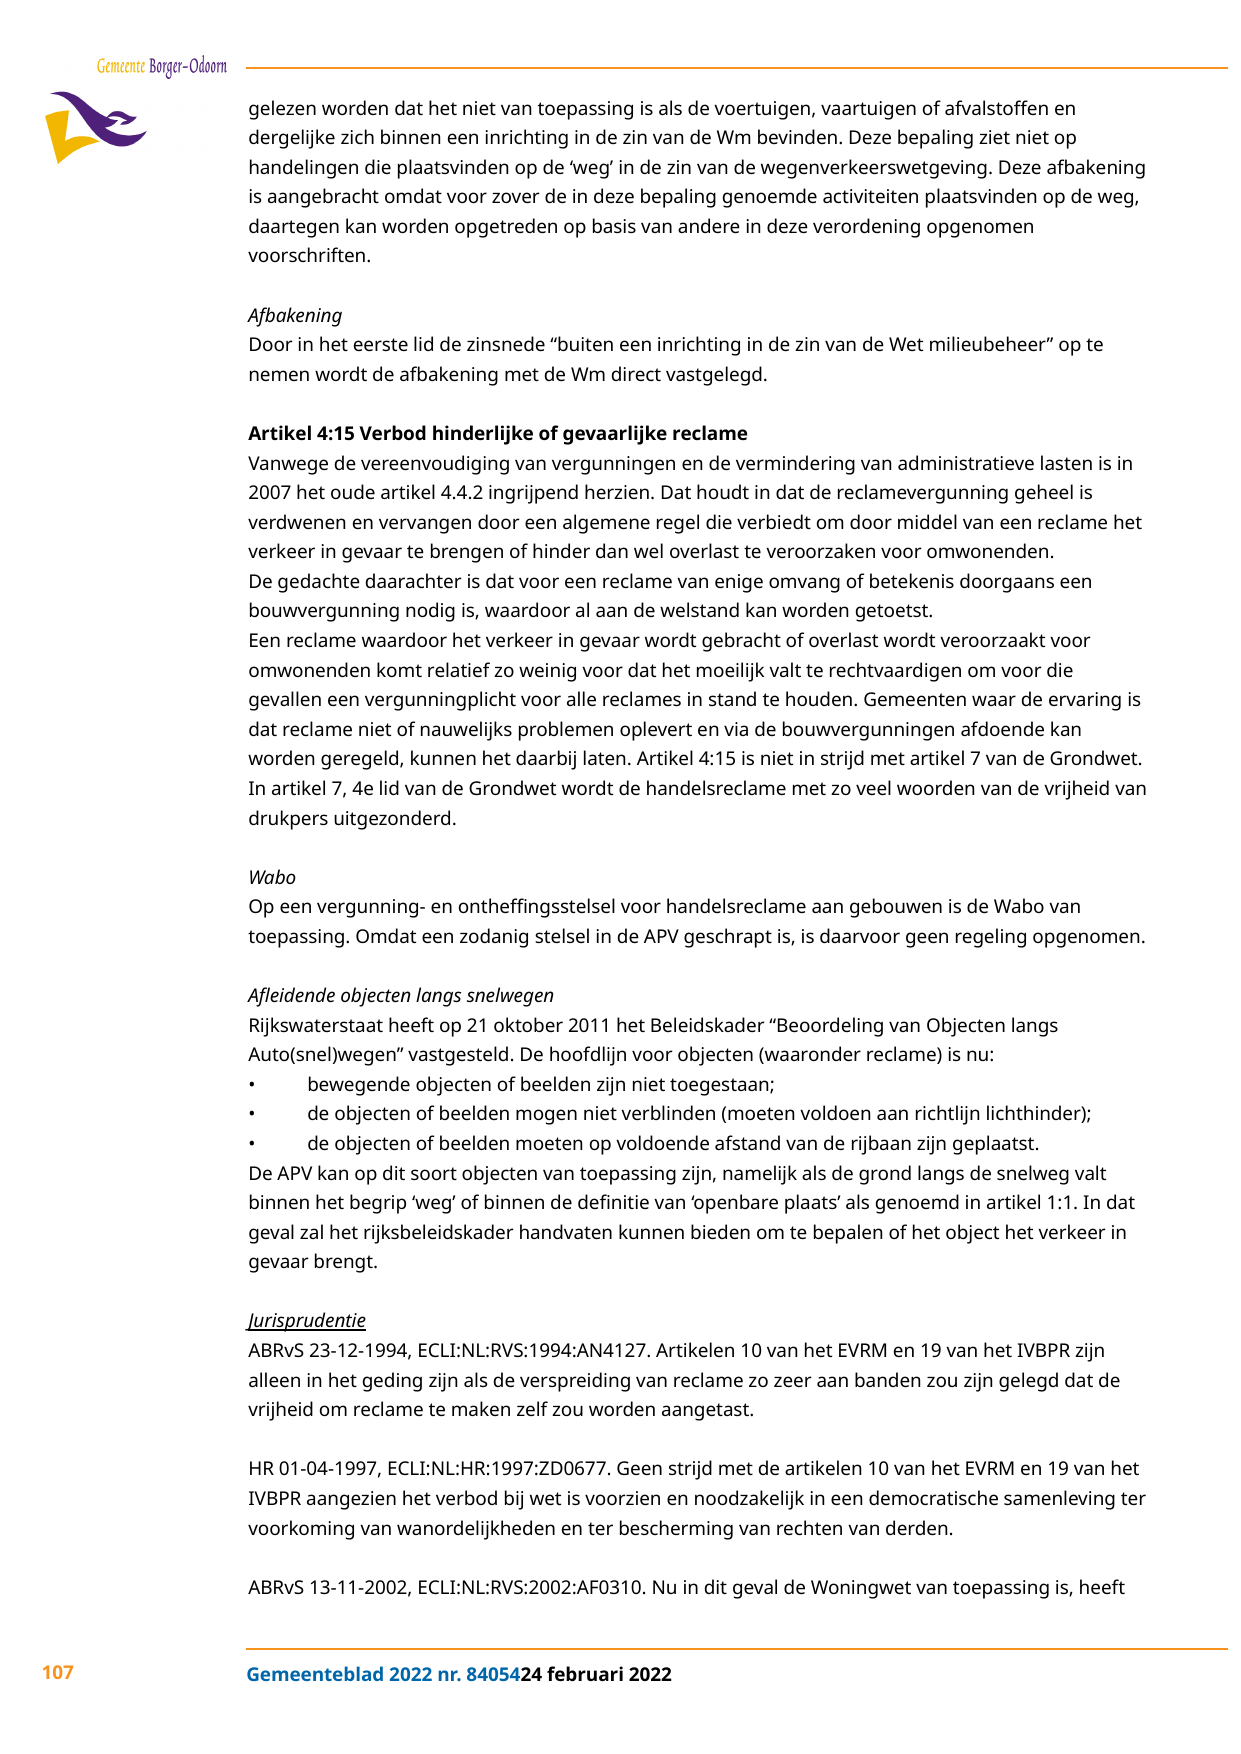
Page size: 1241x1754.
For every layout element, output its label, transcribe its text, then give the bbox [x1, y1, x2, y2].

text ABRvS 13-11-2002, ECLI:NL:RVS:2002:AF0310. Nu in dit geval de Woningwet van toepassing is, heeft [248, 1574, 1152, 1600]
text HR 01-04-1997, ECLI:NL:HR:1997:ZD0677. Geen strijd met de artikelen 10 van het EVRM en 19 van het IVBPR aangezien het verbod bij wet is voorzien en noodzakelijk in een democratische samenleving ter voorkoming van wanordelijkheden en ter bescherming van rechten van derden. [248, 1456, 1152, 1541]
text Een reclame waardoor het verkeer in gevaar wordt gebracht of overlast wordt veroorzaakt voor omwonenden komt relatief zo weinig voor dat het moeilijk valt te rechtvaardigen om voor die gevallen een vergunningplicht voor alle reclames in stand te houden. Gemeenten waar de ervaring is dat reclame niet of nauwelijks problemen oplevert en via de bouwvergunningen afdoende kan worden geregeld, kunnen het daarbij laten. Artikel 4:15 is niet in strijd met artikel 7 van de Grondwet. In artikel 7, 4e lid van de Grondwet wordt de handelsreclame met zo veel woorden van de vrijheid van drukpers uitgezonderd. [248, 627, 1152, 831]
text Wabo [248, 864, 1152, 890]
picture [41, 47, 231, 172]
text De gedachte daarachter is dat voor een reclame van enige omvang of betekenis doorgaans een bouwvergunning nodig is, waardoor al aan de welstand kan worden getoetst. [248, 568, 1152, 623]
text Afbakening [248, 302, 1152, 328]
text Op een vergunning- en ontheffingsstelsel voor handelsreclame aan gebouwen is de Wabo van toepassing. Omdat een zodanig stelsel in de APV geschrapt is, is daarvoor geen regeling opgenomen. [248, 893, 1152, 949]
list bewegende objecten of beelden zijn niet toegestaan; [248, 1071, 1152, 1097]
text Afleidende objecten langs snelwegen [248, 982, 1152, 1008]
text Vanwege de vereenvoudiging van vergunningen en de vermindering van administratieve lasten is in 2007 het oude artikel 4.4.2 ingrijpend herzien. Dat houdt in dat de reclamevergunning geheel is verdwenen en vervangen door een algemene regel die verbiedt om door middel van een reclame het verkeer in gevaar te brengen of hinder dan wel overlast te veroorzaken voor omwonenden. [248, 450, 1152, 564]
list de objecten of beelden moeten op voldoende afstand van de rijbaan zijn geplaatst. [248, 1130, 1152, 1156]
text Rijkswaterstaat heeft op 21 oktober 2011 het Beleidskader “Beoordeling van Objecten langs Auto(snel)wegen” vastgesteld. De hoofdlijn voor objecten (waaronder reclame) is nu: [248, 1012, 1152, 1067]
text Door in het eerste lid de zinsnede “buiten een inrichting in de zin van de Wet milieubeheer” op te nemen wordt de afbakening met de Wm direct vastgelegd. [248, 331, 1152, 387]
list de objecten of beelden mogen niet verblinden (moeten voldoen aan richtlijn lichthinder); [248, 1101, 1152, 1126]
text Artikel 4:15 Verbod hinderlijke of gevaarlijke reclame [248, 420, 1152, 446]
text gelezen worden dat het niet van toepassing is als de voertuigen, vaartuigen of afvalstoffen en dergelijke zich binnen een inrichting in de zin van de Wm bevinden. Deze bepaling ziet niet op handelingen die plaatsvinden op de ‘weg’ in de zin van de wegenverkeerswetgeving. Deze afbakening is aangebracht omdat voor zover de in deze bepaling genoemde activiteiten plaatsvinden op de weg, daartegen kan worden opgetreden op basis van andere in deze verordening opgenomen voorschriften. [248, 95, 1152, 268]
text Jurisprudentie [248, 1308, 1152, 1333]
text ABRvS 23-12-1994, ECLI:NL:RVS:1994:AN4127. Artikelen 10 van het EVRM en 19 van het IVBPR zijn alleen in het geding zijn als de verspreiding van reclame zo zeer aan banden zou zijn gelegd dat de vrijheid om reclame te maken zelf zou worden aangetast. [248, 1337, 1152, 1422]
text De APV kan op dit soort objecten van toepassing zijn, namelijk als de grond langs de snelweg valt binnen het begrip ‘weg’ of binnen de definitie van ‘openbare plaats’ als genoemd in artikel 1:1. In dat geval zal het rijksbeleidskader handvaten kunnen bieden om te bepalen of het object het verkeer in gevaar brengt. [248, 1160, 1152, 1274]
